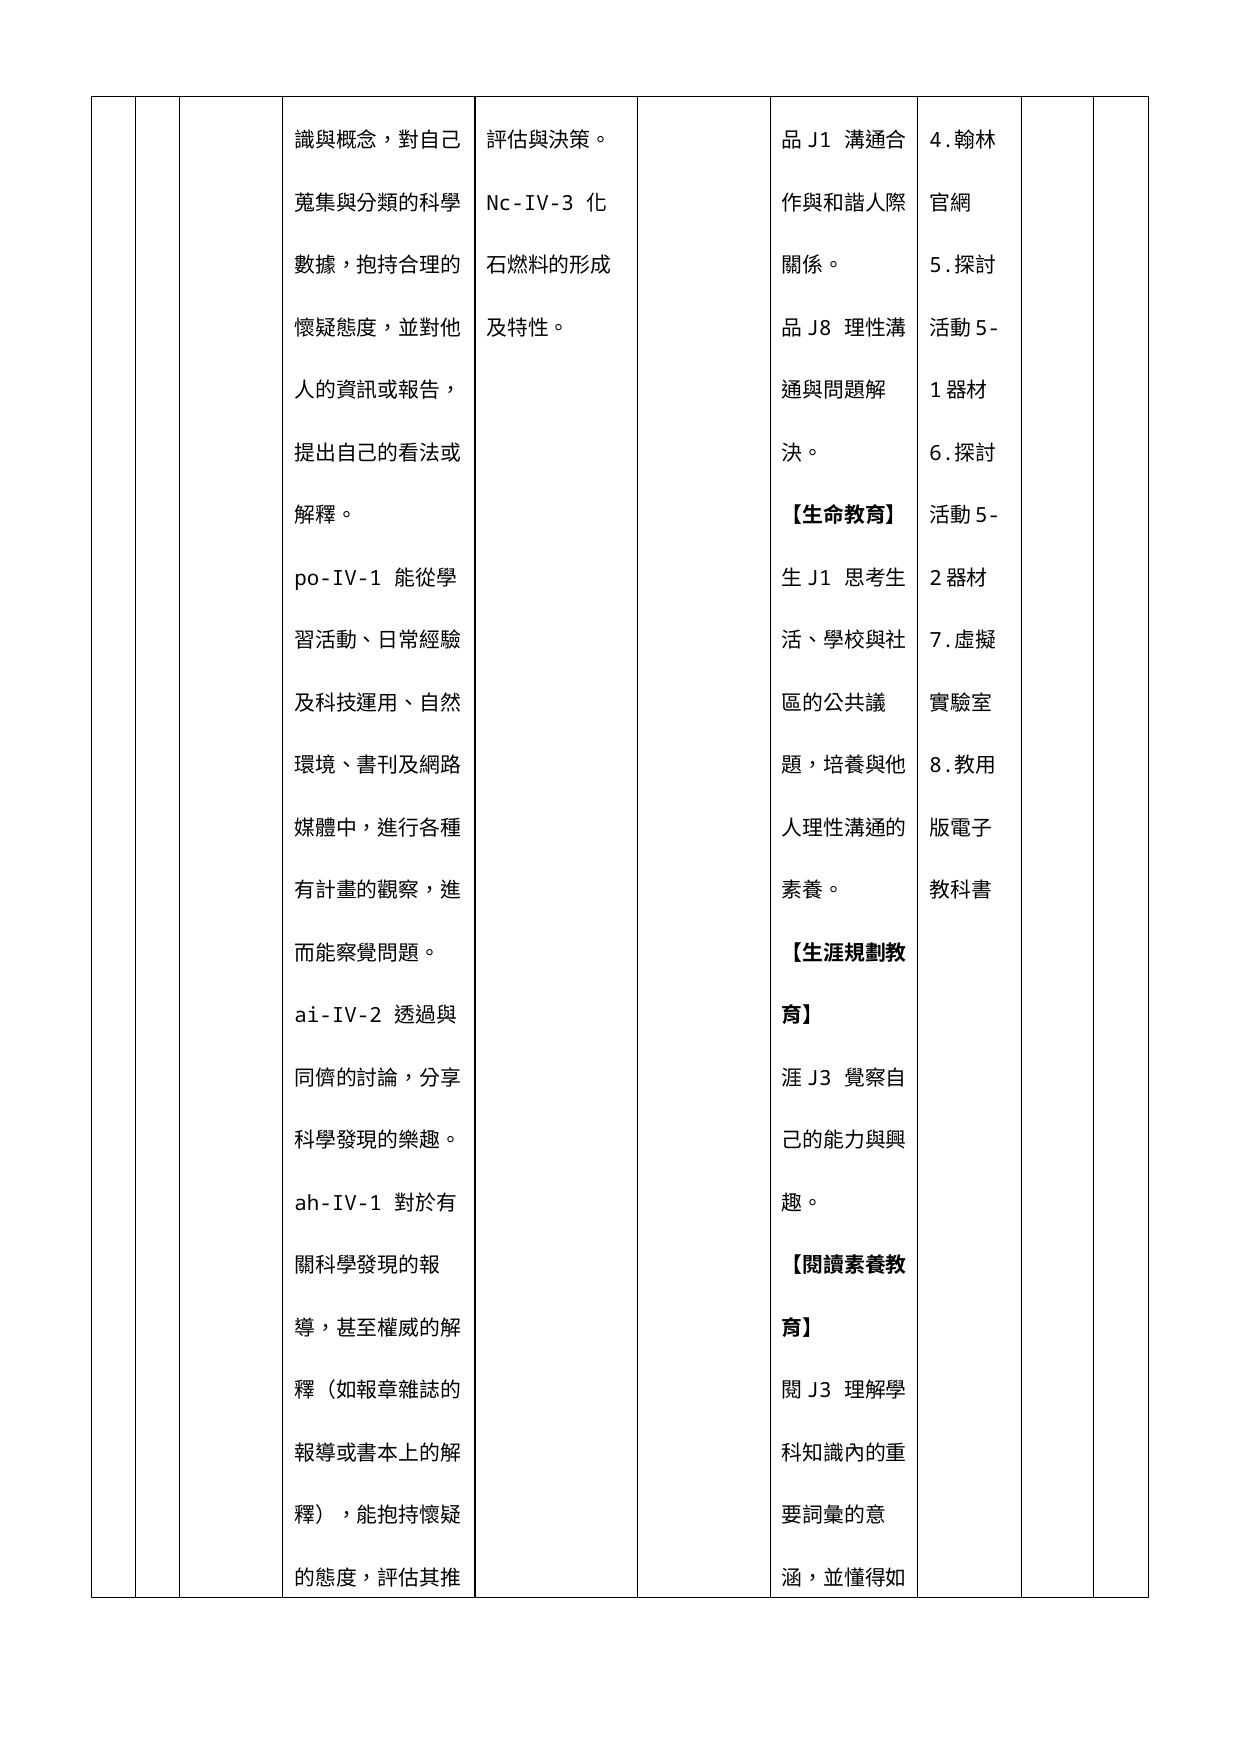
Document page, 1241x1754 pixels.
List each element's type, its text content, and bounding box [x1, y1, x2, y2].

table_cell 評估與決策。 Nc-IV-3 化石燃料的形成及特性。 [476, 97, 637, 1597]
table_cell [92, 97, 135, 1597]
table_cell [180, 97, 282, 1597]
table_cell [1022, 97, 1093, 1597]
table_cell [638, 97, 770, 1597]
table_cell 品J1 溝通合作與和諧人際關係。 品J8 理性溝通與問題解決。 【生命教育】 生J1 思考生活、學校與社區的公共議題，培養與他人理性溝通的素養。 【生涯規劃教育】 涯J3 覺察自己的能力與興趣。 【閱讀素養教育】 閱J3 理解學科知識內的重要詞彙的意涵，並懂得如 [771, 97, 917, 1597]
table_cell [1094, 97, 1148, 1597]
table_cell 識與概念，對自己蒐集與分類的科學數據，抱持合理的懷疑態度，並對他人的資訊或報告，提出自己的看法或解釋。 po-IV-1 能從學習活動、日常經驗及科技運用、自然環境、書刊及網路媒體中，進行各種有計畫的觀察，進而能察覺問題。 ai-IV-2 透過與同儕的討論，分享科學發現的樂趣。 ah-IV-1 對於有關科學發現的報導，甚至權威的解釋（如報章雜誌的報導或書本上的解釋），能抱持懷疑的態度，評估其推 [283, 97, 474, 1597]
table_cell 4.翰林官網 5.探討活動5-1器材 6.探討活動5-2器材 7.虛擬實驗室 8.教用版電子教科書 [918, 97, 1021, 1597]
table_cell [136, 97, 179, 1597]
